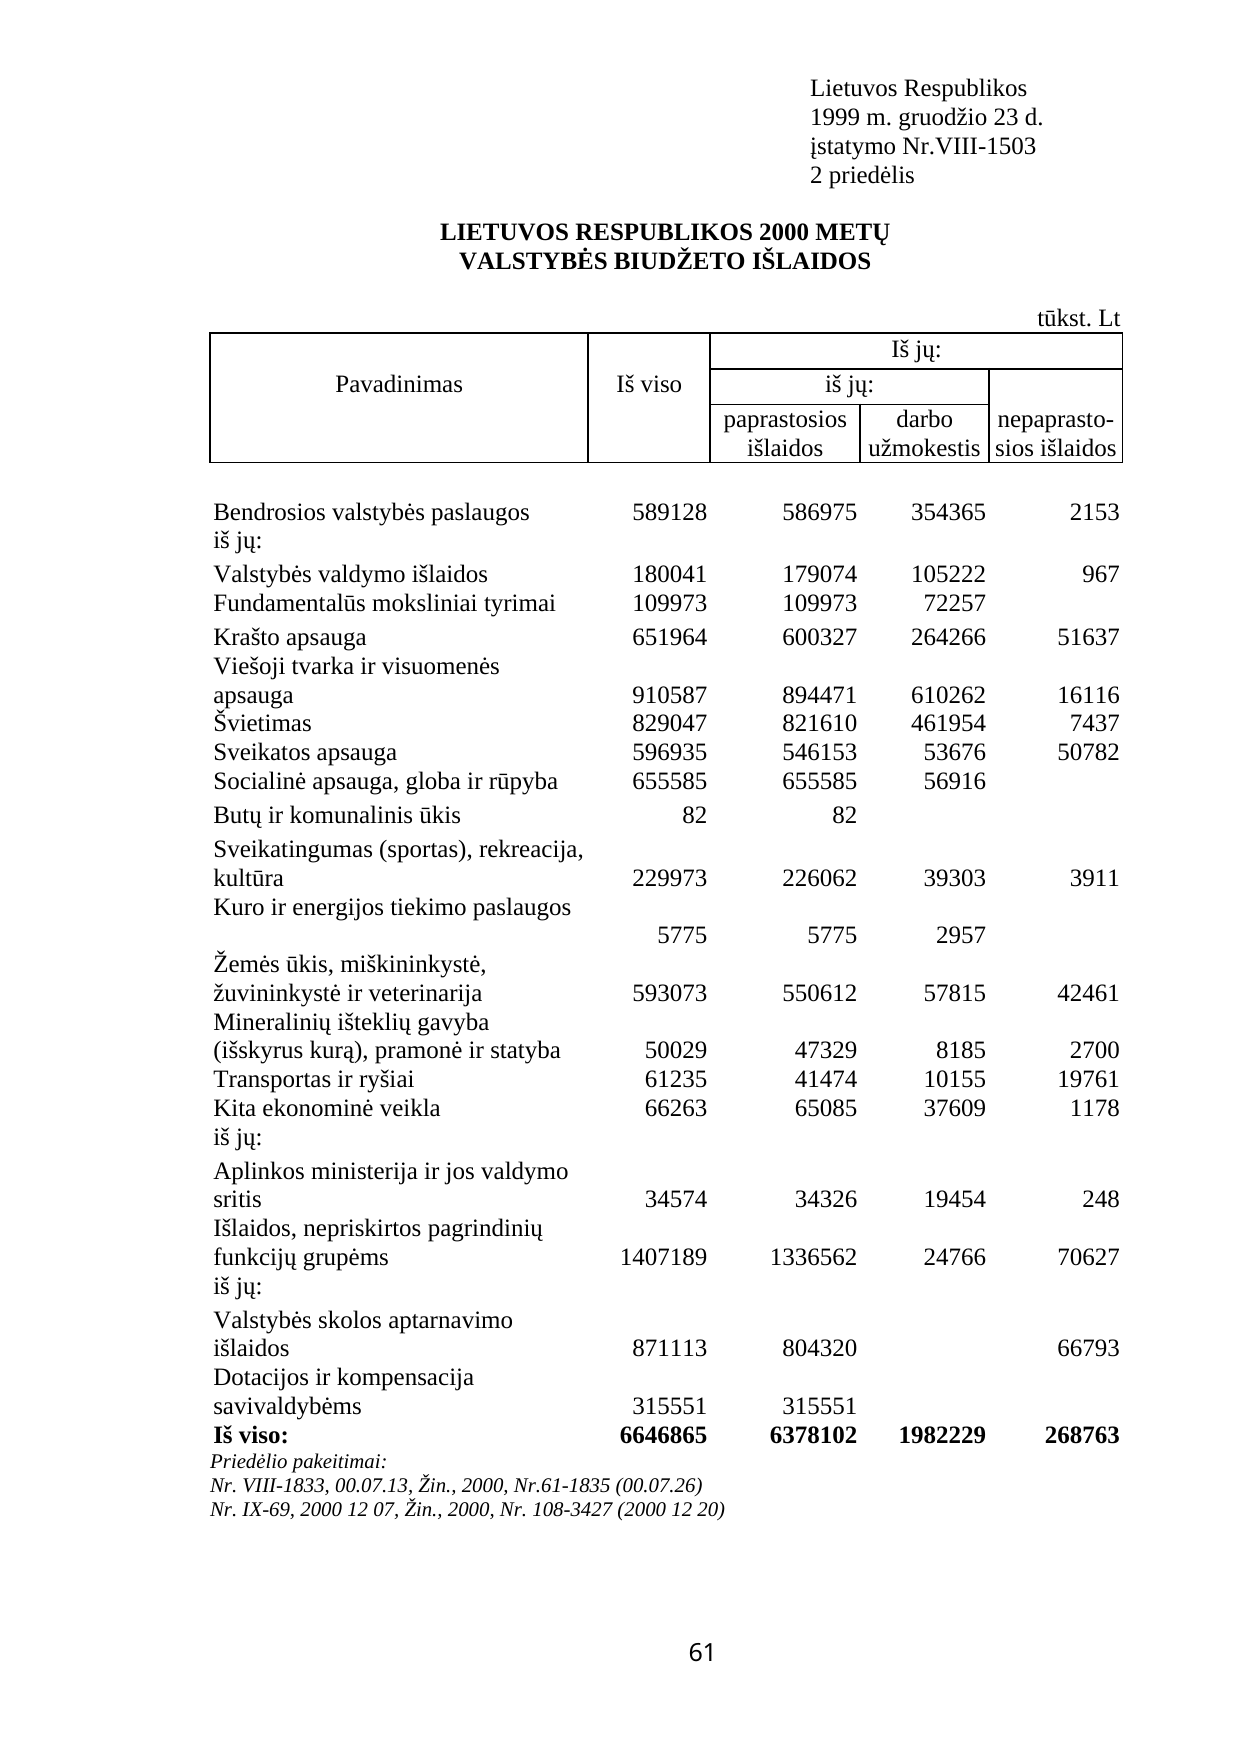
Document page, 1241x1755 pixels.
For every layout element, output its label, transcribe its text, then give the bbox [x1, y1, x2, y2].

table_cell 1982229 [860, 1420, 989, 1448]
table_cell Bendrosios valstybės paslaugos [210, 497, 588, 525]
table_cell [710, 463, 860, 497]
table_cell 871113 [588, 1305, 710, 1362]
table_cell Žemės ūkis, miškininkystė, žuvininkystė ir veterinarija [210, 949, 588, 1007]
table_cell 5775 [710, 892, 860, 949]
table_cell 655585 [710, 766, 860, 800]
table_cell Sveikatingumas (sportas), rekreacija, kultūra [210, 834, 588, 892]
table_cell nepaprasto-sios išlaidos [990, 404, 1122, 462]
table_cell [860, 525, 989, 559]
table_cell 821610 [710, 709, 860, 737]
table_cell paprastosios išlaidos [711, 405, 859, 462]
table_cell [989, 463, 1122, 497]
table_cell [989, 588, 1122, 622]
table_cell darbo užmokestis [861, 405, 988, 462]
text tūkst. Lt [210, 303, 1120, 332]
table_cell 109973 [588, 588, 710, 622]
table_cell 72257 [860, 588, 989, 622]
table_cell 19454 [860, 1156, 989, 1213]
table_cell [989, 1362, 1122, 1420]
text Nr. IX-69, 2000 12 07, Žin., 2000, Nr. 108-3427 (2000 12 20) [210, 1497, 1120, 1521]
table_cell [989, 766, 1122, 800]
text 1999 m. gruodžio 23 d. [210, 102, 1120, 131]
table_cell 596935 [588, 737, 710, 766]
table_cell Kita ekonominė veikla [210, 1093, 588, 1122]
table_cell 19761 [989, 1064, 1122, 1093]
table_cell [588, 1271, 710, 1305]
table_cell Transportas ir ryšiai [210, 1064, 588, 1093]
table_cell 6378102 [710, 1420, 860, 1448]
table_cell [989, 1122, 1122, 1156]
table_cell 50782 [989, 737, 1122, 766]
table_cell Aplinkos ministerija ir jos valdymo sritis [210, 1156, 588, 1213]
table_cell 65085 [710, 1093, 860, 1122]
table_header [211, 334, 587, 368]
table_cell [990, 370, 1122, 403]
table_cell [588, 525, 710, 559]
table_cell Mineralinių išteklių gavyba (išskyrus kurą), pramonė ir statyba [210, 1007, 588, 1064]
table_cell [588, 463, 710, 497]
table_header Iš jų: [711, 334, 1122, 368]
table_cell [989, 892, 1122, 949]
table_cell 51637 [989, 622, 1122, 651]
table_cell [710, 525, 860, 559]
table_cell 315551 [588, 1362, 710, 1420]
table_cell 315551 [710, 1362, 860, 1420]
table_cell 461954 [860, 709, 989, 737]
table_cell 37609 [860, 1093, 989, 1122]
table_cell [860, 1362, 989, 1420]
table_cell [989, 525, 1122, 559]
table_cell 264266 [860, 622, 989, 651]
table_cell 179074 [710, 560, 860, 588]
table_cell 16116 [989, 651, 1122, 708]
table_cell 2957 [860, 892, 989, 949]
table_cell 229973 [588, 834, 710, 892]
table_cell 109973 [710, 588, 860, 622]
table_cell Fundamentalūs moksliniai tyrimai [210, 588, 588, 622]
table_cell Iš viso [589, 368, 709, 403]
table_cell 3911 [989, 834, 1122, 892]
text 2 priedėlis [210, 160, 1120, 188]
table_cell Socialinė apsauga, globa ir rūpyba [210, 766, 588, 800]
table_cell 550612 [710, 949, 860, 1007]
table_cell 10155 [860, 1064, 989, 1093]
table_cell 61235 [588, 1064, 710, 1093]
table_cell [860, 1122, 989, 1156]
table_cell 66263 [588, 1093, 710, 1122]
table_cell [210, 463, 588, 497]
table_cell Butų ir komunalinis ūkis [210, 800, 588, 834]
table_header [589, 334, 709, 368]
table_cell Dotacijos ir kompensacija savivaldybėms [210, 1362, 588, 1420]
table_cell 53676 [860, 737, 989, 766]
table_cell 41474 [710, 1064, 860, 1093]
table_cell 354365 [860, 497, 989, 525]
text Lietuvos Respublikos [210, 73, 1120, 102]
table_cell 5775 [588, 892, 710, 949]
table_cell 655585 [588, 766, 710, 800]
text įstatymo Nr.VIII-1503 [210, 131, 1120, 160]
table_cell 1178 [989, 1093, 1122, 1122]
table_cell 47329 [710, 1007, 860, 1064]
table_cell Švietimas [210, 709, 588, 737]
subtitle VALSTYBĖS BIUDŽETO IŠLAIDOS [210, 246, 1120, 275]
table_cell Viešoji tvarka ir visuomenės apsauga [210, 651, 588, 708]
table_cell 24766 [860, 1213, 989, 1271]
table_cell iš jų: [210, 1271, 588, 1305]
table_cell iš jų: [711, 370, 988, 403]
text Priedėlio pakeitimai: [210, 1448, 1120, 1473]
table_cell 180041 [588, 560, 710, 588]
table_cell [211, 404, 587, 462]
table_cell [989, 800, 1122, 834]
table_cell 1336562 [710, 1213, 860, 1271]
table_cell 967 [989, 560, 1122, 588]
table_cell 610262 [860, 651, 989, 708]
table_cell 50029 [588, 1007, 710, 1064]
table_cell [860, 800, 989, 834]
table_cell 546153 [710, 737, 860, 766]
table_cell iš jų: [210, 1122, 588, 1156]
text Nr. VIII-1833, 00.07.13, Žin., 2000, Nr.61-1835 (00.07.26) [210, 1473, 1120, 1497]
table_cell 589128 [588, 497, 710, 525]
table_cell 7437 [989, 709, 1122, 737]
table_cell 1407189 [588, 1213, 710, 1271]
table_cell 829047 [588, 709, 710, 737]
table_cell 651964 [588, 622, 710, 651]
table_cell 70627 [989, 1213, 1122, 1271]
table_cell [860, 1305, 989, 1362]
table_cell Pavadinimas [211, 368, 587, 403]
table_cell 105222 [860, 560, 989, 588]
table_cell [860, 1271, 989, 1305]
table_cell Krašto apsauga [210, 622, 588, 651]
table_cell 600327 [710, 622, 860, 651]
table_cell 894471 [710, 651, 860, 708]
table_cell [588, 1122, 710, 1156]
table_cell Sveikatos apsauga [210, 737, 588, 766]
table_cell 56916 [860, 766, 989, 800]
table_cell Iš viso: [210, 1420, 588, 1448]
table_cell 66793 [989, 1305, 1122, 1362]
table_cell 8185 [860, 1007, 989, 1064]
table_cell 2153 [989, 497, 1122, 525]
table_cell 268763 [989, 1420, 1122, 1448]
table_cell 593073 [588, 949, 710, 1007]
table_cell 2700 [989, 1007, 1122, 1064]
table_cell 57815 [860, 949, 989, 1007]
table_cell 910587 [588, 651, 710, 708]
table_cell 248 [989, 1156, 1122, 1213]
table_cell 34326 [710, 1156, 860, 1213]
table_cell [589, 404, 709, 462]
table_cell 39303 [860, 834, 989, 892]
table_cell 6646865 [588, 1420, 710, 1448]
table_cell iš jų: [210, 525, 588, 559]
table_cell 42461 [989, 949, 1122, 1007]
table_cell 82 [710, 800, 860, 834]
table_cell 82 [588, 800, 710, 834]
table_cell 804320 [710, 1305, 860, 1362]
subtitle LIETUVOS RESPUBLIKOS 2000 METŲ [210, 217, 1120, 246]
table_cell [989, 1271, 1122, 1305]
table_cell Valstybės skolos aptarnavimo išlaidos [210, 1305, 588, 1362]
table_cell Valstybės valdymo išlaidos [210, 560, 588, 588]
table_cell 586975 [710, 497, 860, 525]
table_cell 34574 [588, 1156, 710, 1213]
table_cell Kuro ir energijos tiekimo paslaugos [210, 892, 588, 949]
table_cell 226062 [710, 834, 860, 892]
table_cell Išlaidos, nepriskirtos pagrindinių funkcijų grupėms [210, 1213, 588, 1271]
table_cell [710, 1271, 860, 1305]
table_cell [710, 1122, 860, 1156]
table_cell [860, 463, 989, 497]
